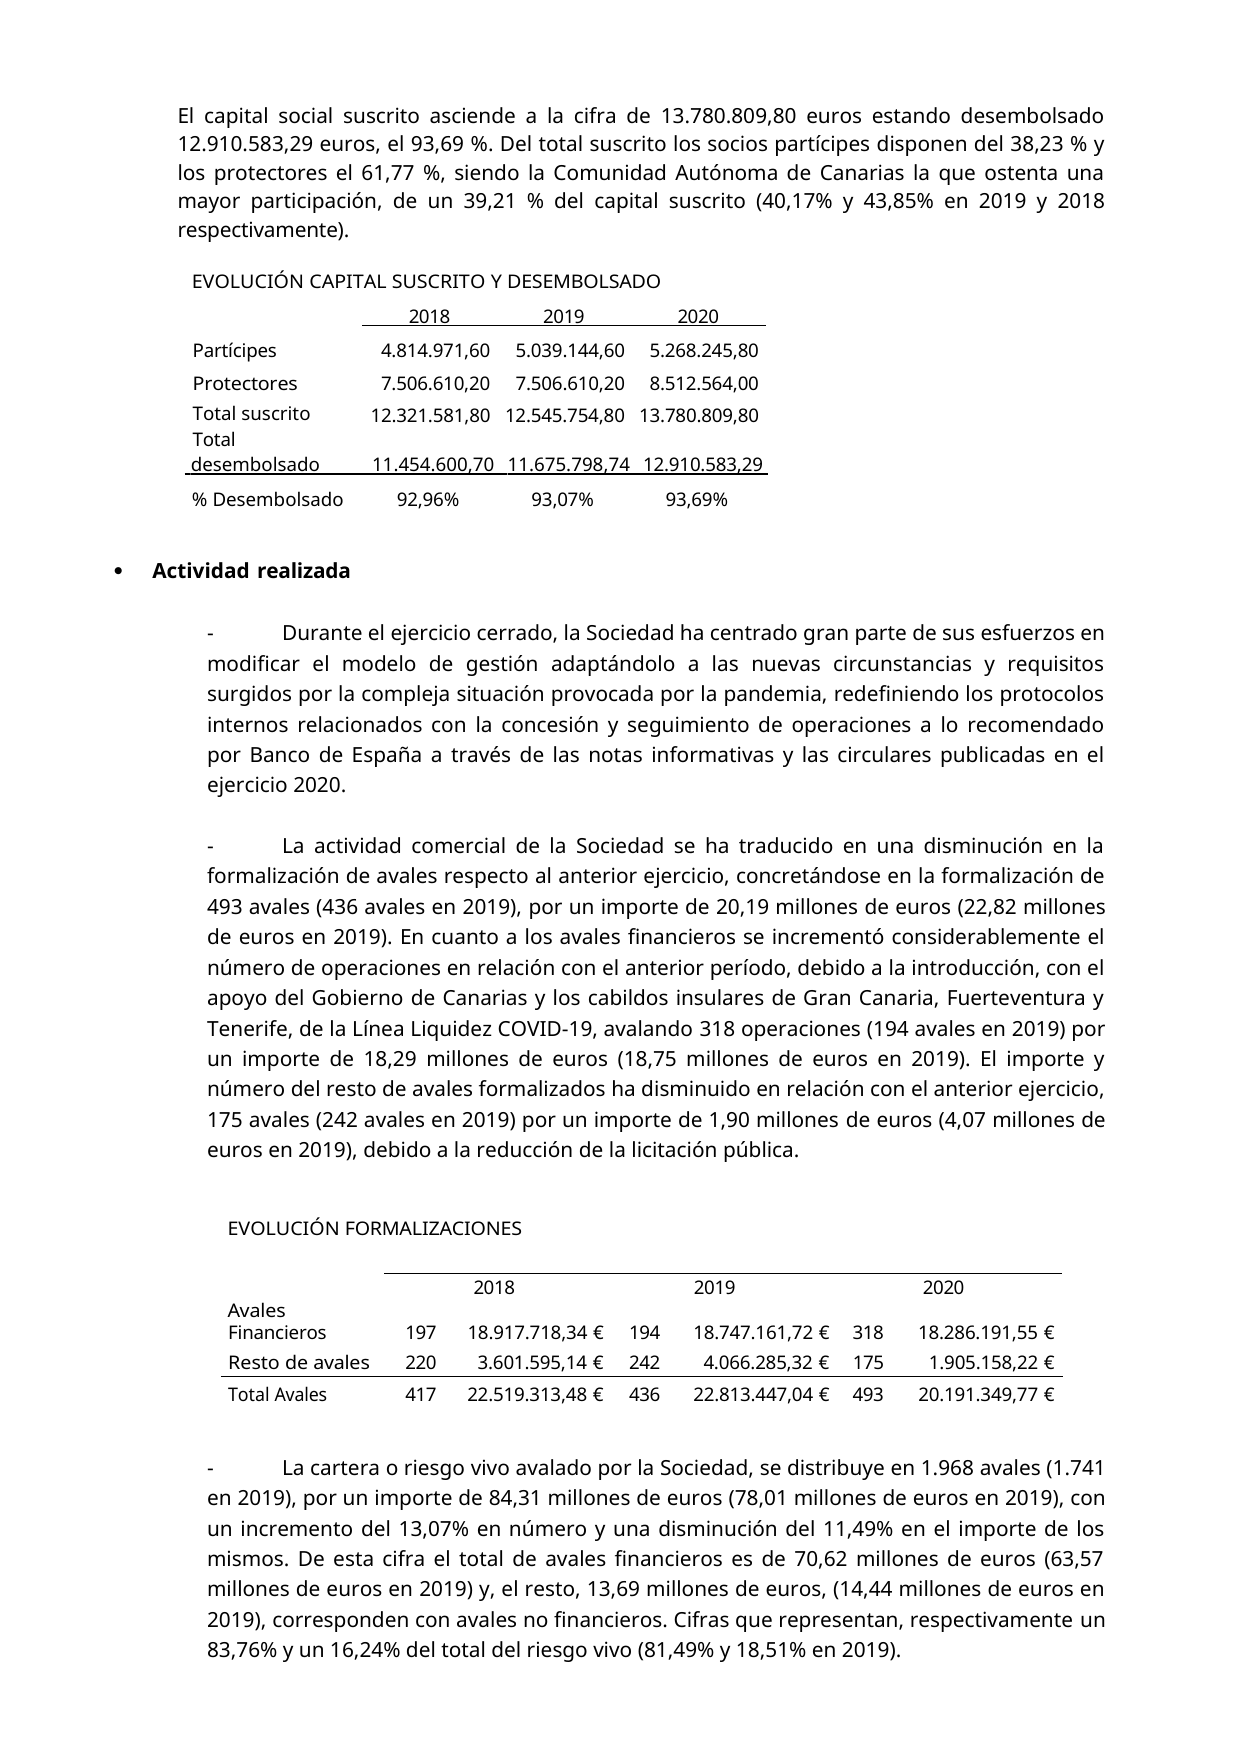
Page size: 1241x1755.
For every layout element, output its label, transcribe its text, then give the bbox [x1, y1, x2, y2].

text EVOLUCIÓN CAPITAL SUSCRITO Y DESEMBOLSADO [192, 269, 1139, 294]
table_cell 20.191.349,77 € [902, 1377, 1063, 1407]
list La actividad comercial de la Sociedad se ha traducido en una disminución en la formalización de avales respecto al anterior ejercicio, concretándose en la formalización de 493 avales (436 avales en 2019), por un importe de 20,19 millones de euros (22,82 millones de euros en 2019). En cuanto a los avales financieros se incrementó considerablemente el número de operaciones en relación con el anterior período, debido a la introducción, con el apoyo del Gobierno de Canarias y los cabildos insulares de Gran Canaria, Fuerteventura y Tenerife, de la Línea Liquidez COVID-19, avalando 318 operaciones (194 avales en 2019) por un importe de 18,29 millones de euros (18,75 millones de euros en 2019). El importe y número del resto de avales formalizados ha disminuido en relación con el anterior ejercicio, 175 avales (242 avales en 2019) por un importe de 1,90 millones de euros (4,07 millones de euros en 2019), debido a la reducción de la licitación pública. [207, 831, 1106, 1164]
table_cell 3.601.595,14 € [452, 1349, 616, 1376]
table_cell 493 [841, 1377, 902, 1407]
table_cell 4.066.285,32 € [677, 1349, 841, 1376]
table_cell 436 [616, 1377, 677, 1407]
table_cell 7.506.610,20 [337, 367, 497, 398]
list Actividad realizada [114, 557, 1139, 585]
table_cell Protectores [187, 367, 337, 398]
table_header 18.286.191,55 € [902, 1322, 1063, 1349]
table_cell 12.545.754,80 [498, 399, 632, 452]
table_cell 12.321.581,80 [337, 399, 497, 452]
table_header 197 [383, 1322, 452, 1349]
table_cell 7.506.610,20 [498, 367, 632, 398]
table_cell 220 [383, 1349, 452, 1376]
text El capital social suscrito asciende a la cifra de 13.780.809,80 euros estando desembolsado 12.910.583,29 euros, el 93,69 %. Del total suscrito los socios partícipes disponen del 38,23 % y los protectores el 61,77 %, siendo la Comunidad Autónoma de Canarias la que ostenta una mayor participación, de un 39,21 % del capital suscrito (40,17% y 43,85% en 2019 y 2018 respectivamente). [177, 101, 1106, 243]
table_cell 13.780.809,80 [632, 399, 764, 452]
table_header 18.917.718,34 € [452, 1322, 616, 1349]
table_cell 8.512.564,00 [632, 367, 764, 398]
table_cell 22.813.447,04 € [677, 1377, 841, 1407]
table_cell Resto de avales [221, 1349, 383, 1376]
text desembolsado 11.454.600,70 11.675.798,74 12.910.583,29 [184, 452, 1139, 477]
table_cell 1.905.158,22 € [902, 1349, 1063, 1376]
table_header Financieros [221, 1322, 383, 1349]
text EVOLUCIÓN FORMALIZACIONES [227, 1215, 1139, 1241]
table_cell 417 [383, 1377, 452, 1407]
table_cell 242 [616, 1349, 677, 1376]
table_cell Total suscrito Total [187, 399, 337, 452]
table_cell Total Avales [221, 1377, 383, 1407]
text 2018 2019 2020 [473, 1249, 1139, 1299]
table_header 18.747.161,72 € [677, 1322, 841, 1349]
list La cartera o riesgo vivo avalado por la Sociedad, se distribuye en 1.968 avales (1.741 en 2019), por un importe de 84,31 millones de euros (78,01 millones de euros en 2019), con un incremento del 13,07% en número y una disminución del 11,49% en el importe de los mismos. De esta cifra el total de avales financieros es de 70,62 millones de euros (63,57 millones de euros en 2019) y, el resto, 13,69 millones de euros, (14,44 millones de euros en 2019), corresponden con avales no financieros. Cifras que representan, respectivamente un 83,76% y un 16,24% del total del riesgo vivo (81,49% y 18,51% en 2019). [207, 1453, 1106, 1664]
text Avales [227, 1299, 1139, 1321]
table_cell 22.519.313,48 € [452, 1377, 616, 1407]
table_cell 175 [841, 1349, 902, 1376]
table_header 5.268.245,80 [632, 340, 764, 367]
list Durante el ejercicio cerrado, la Sociedad ha centrado gran parte de sus esfuerzos en modificar el modelo de gestión adaptándolo a las nuevas circunstancias y requisitos surgidos por la compleja situación provocada por la pandemia, redefiniendo los protocolos internos relacionados con la concesión y seguimiento de operaciones a lo recomendado por Banco de España a través de las notas informativas y las circulares publicadas en el ejercicio 2020. [207, 618, 1106, 799]
table_header 4.814.971,60 [337, 340, 497, 367]
table_header Partícipes [187, 340, 337, 367]
table_header 5.039.144,60 [498, 340, 632, 367]
table_header 194 [616, 1322, 677, 1349]
text % Desembolsado 92,96% 93,07% 93,69% [192, 486, 1139, 512]
text 2018 2019 2020 [362, 303, 1139, 328]
table_header 318 [841, 1322, 902, 1349]
